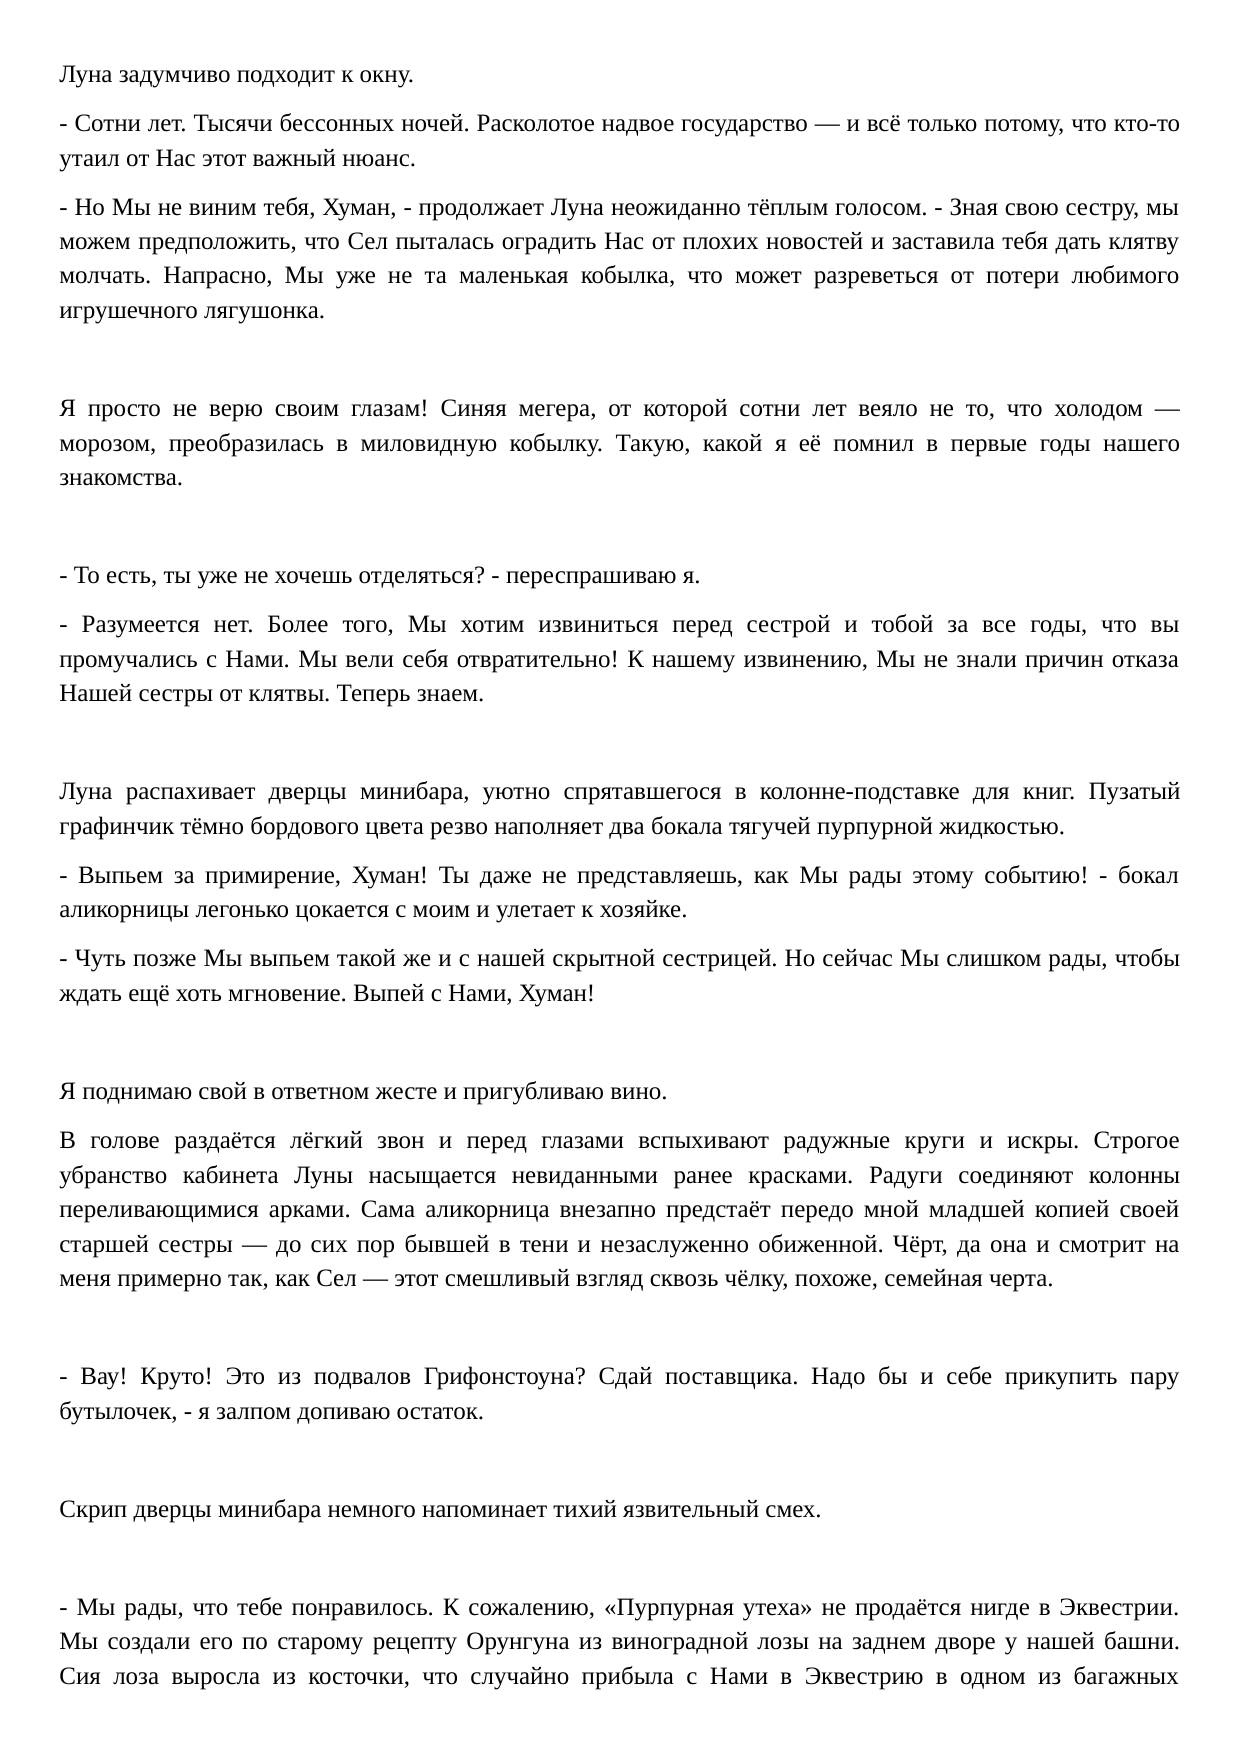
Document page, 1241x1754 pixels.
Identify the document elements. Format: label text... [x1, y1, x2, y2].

text - Но Мы не виним тебя, Хуман, - продолжает Луна неожиданно тёплым голосом. - Зная свою сестру, мы можем предположить, что Сел пыталась оградить Нас от плохих новостей и заставила тебя дать клятву молчать. Напрасно, Мы уже не та маленькая кобылка, что может разреветься от потери любимого игрушечного лягушонка. [59, 192, 1181, 324]
text - Вау! Круто! Это из подвалов Грифонстоуна? Сдай поставщика. Надо бы и себе прикупить пару бутылочек, - я залпом допиваю остаток. [59, 1361, 1181, 1424]
text В голове раздаётся лёгкий звон и перед глазами вспыхивают радужные круги и искры. Строгое убранство кабинета Луны насыщается невиданными ранее красками. Радуги соединяют колонны переливающимися арками. Сама аликорница внезапно предстаёт передо мной младшей копией своей старшей сестры — до сих пор бывшей в тени и незаслуженно обиженной. Чёрт, да она и смотрит на меня примерно так, как Сел — этот смешливый взгляд сквозь чёлку, похоже, семейная черта. [59, 1125, 1181, 1292]
text - То есть, ты уже не хочешь отделяться? - переспрашиваю я. [59, 560, 1181, 589]
text - Сотни лет. Тысячи бессонных ночей. Расколотое надвое государство — и всё только потому, что кто-то утаил от Нас этот важный нюанс. [59, 108, 1181, 171]
text - Выпьем за примирение, Хуман! Ты даже не представляешь, как Мы рады этому событию! - бокал аликорницы легонько цокается с моим и улетает к хозяйке. [59, 860, 1181, 923]
text Луна распахивает дверцы минибара, уютно спрятавшегося в колонне-подставке для книг. Пузатый графинчик тёмно бордового цвета резво наполняет два бокала тягучей пурпурной жидкостью. [59, 776, 1181, 840]
text Скрип дверцы минибара немного напоминает тихий язвительный смех. [59, 1494, 1181, 1523]
text - Чуть позже Мы выпьем такой же и с нашей скрытной сестрицей. Но сейчас Мы слишком рады, чтобы ждать ещё хоть мгновение. Выпей с Нами, Хуман! [59, 943, 1181, 1007]
text Я поднимаю свой в ответном жесте и пригубливаю вино. [59, 1076, 1181, 1105]
text - Разумеется нет. Более того, Мы хотим извиниться перед сестрой и тобой за все годы, что вы промучались с Нами. Мы вели себя отвратительно! К нашему извинению, Мы не знали причин отказа Нашей сестры от клятвы. Теперь знаем. [59, 609, 1181, 707]
text - Мы рады, что тебе понравилось. К сожалению, «Пурпурная утеха» не продаётся нигде в Эквестрии. Мы создали его по старому рецепту Орунгуна из виноградной лозы на заднем дворе у нашей башни. Сия лоза выросла из косточки, что случайно прибыла с Нами в Эквестрию в одном из багажных [59, 1592, 1181, 1690]
text Я просто не верю своим глазам! Синяя мегера, от которой сотни лет веяло не то, что холодом — морозом, преобразилась в миловидную кобылку. Такую, какой я её помнил в первые годы нашего знакомства. [59, 393, 1181, 491]
text Луна задумчиво подходит к окну. [59, 59, 1181, 88]
